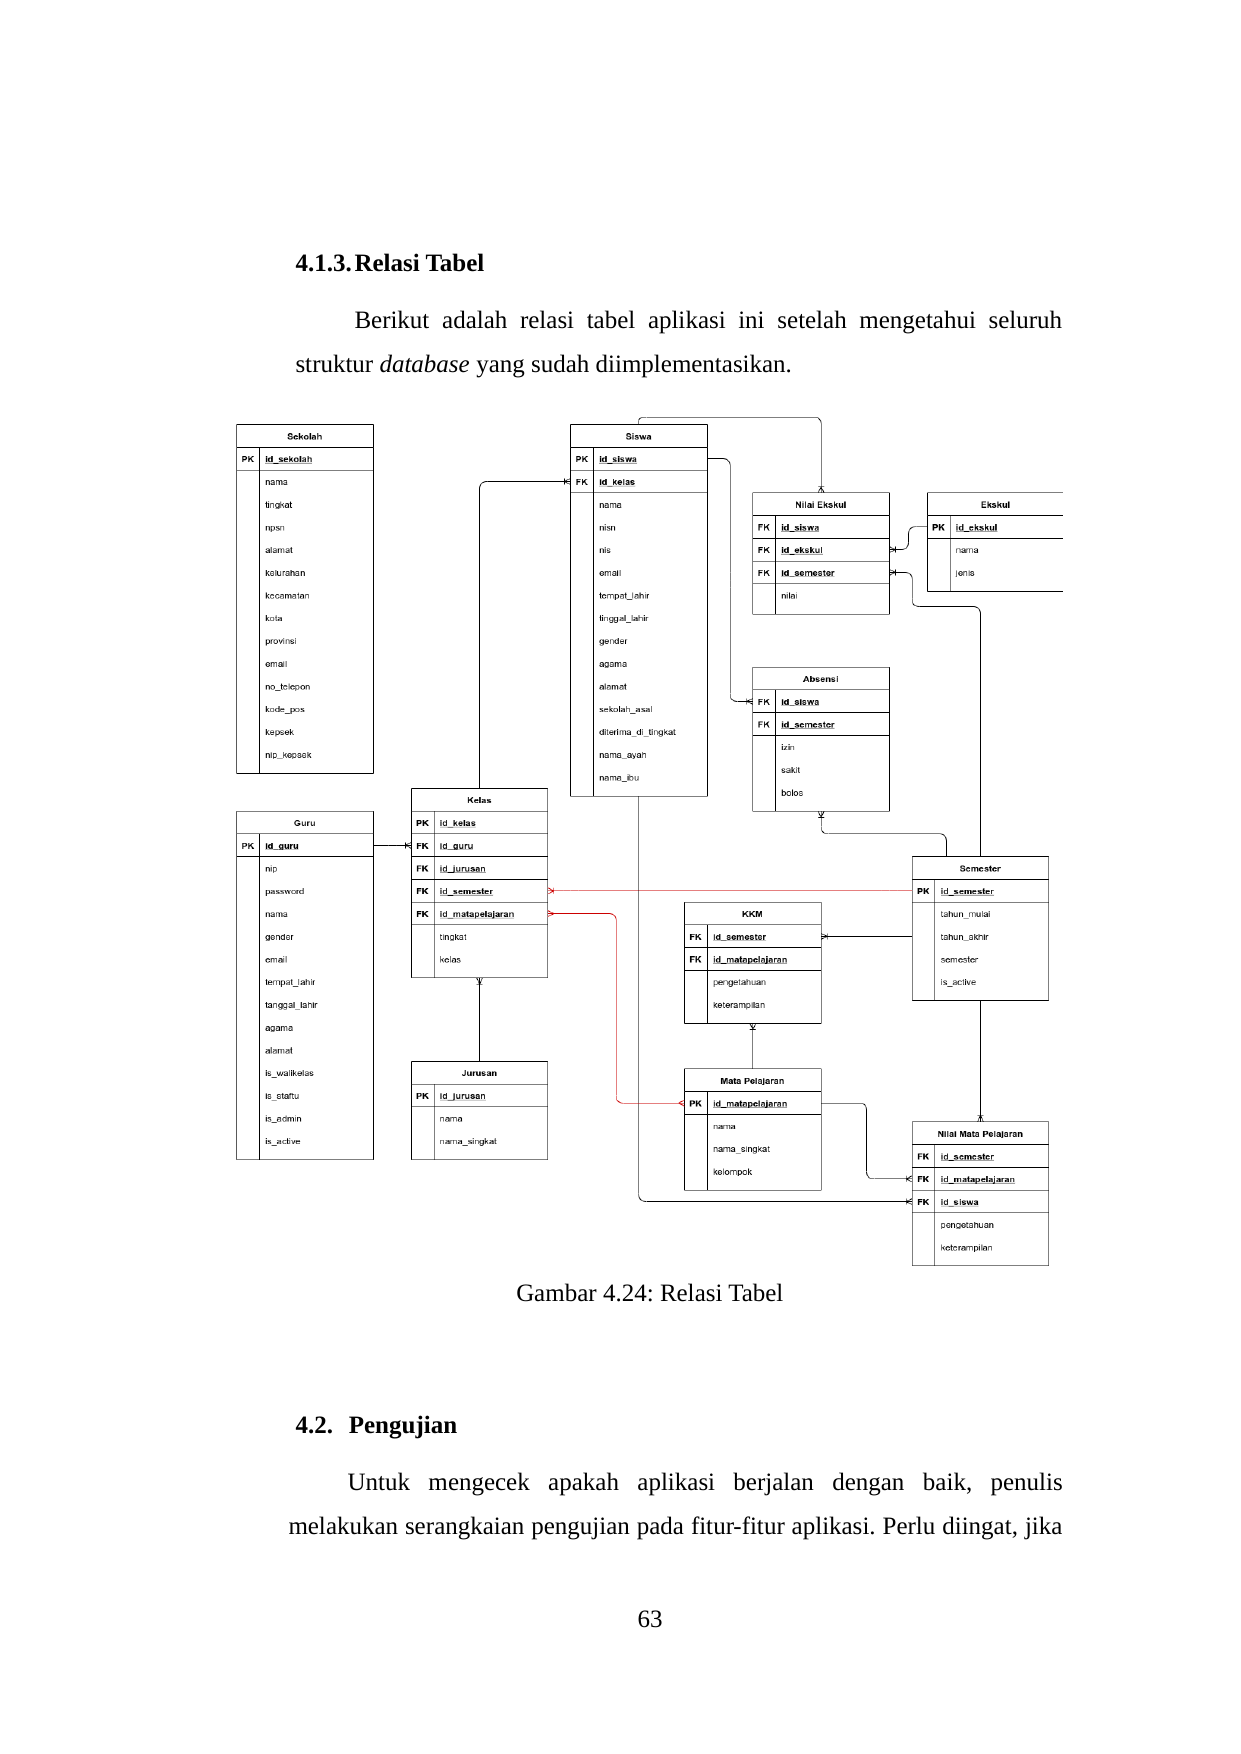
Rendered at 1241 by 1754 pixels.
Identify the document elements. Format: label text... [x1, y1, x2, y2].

picture [236, 411, 1063, 1266]
subtitle Pengujian [295, 1398, 1063, 1443]
text Gambar 4.24: Relasi Tabel [206, 1266, 1093, 1310]
subtitle Relasi Tabel [295, 236, 1063, 281]
text Untuk mengecek apakah aplikasi berjalan dengan baik, penulis melakukan serangkaian pengujian pada fitur-fitur aplikasi. Perlu diingat, jika [288, 1455, 1063, 1544]
text Berikut adalah relasi tabel aplikasi ini setelah mengetahui seluruh struktur database yang sudah diimplementasikan. [295, 293, 1063, 382]
